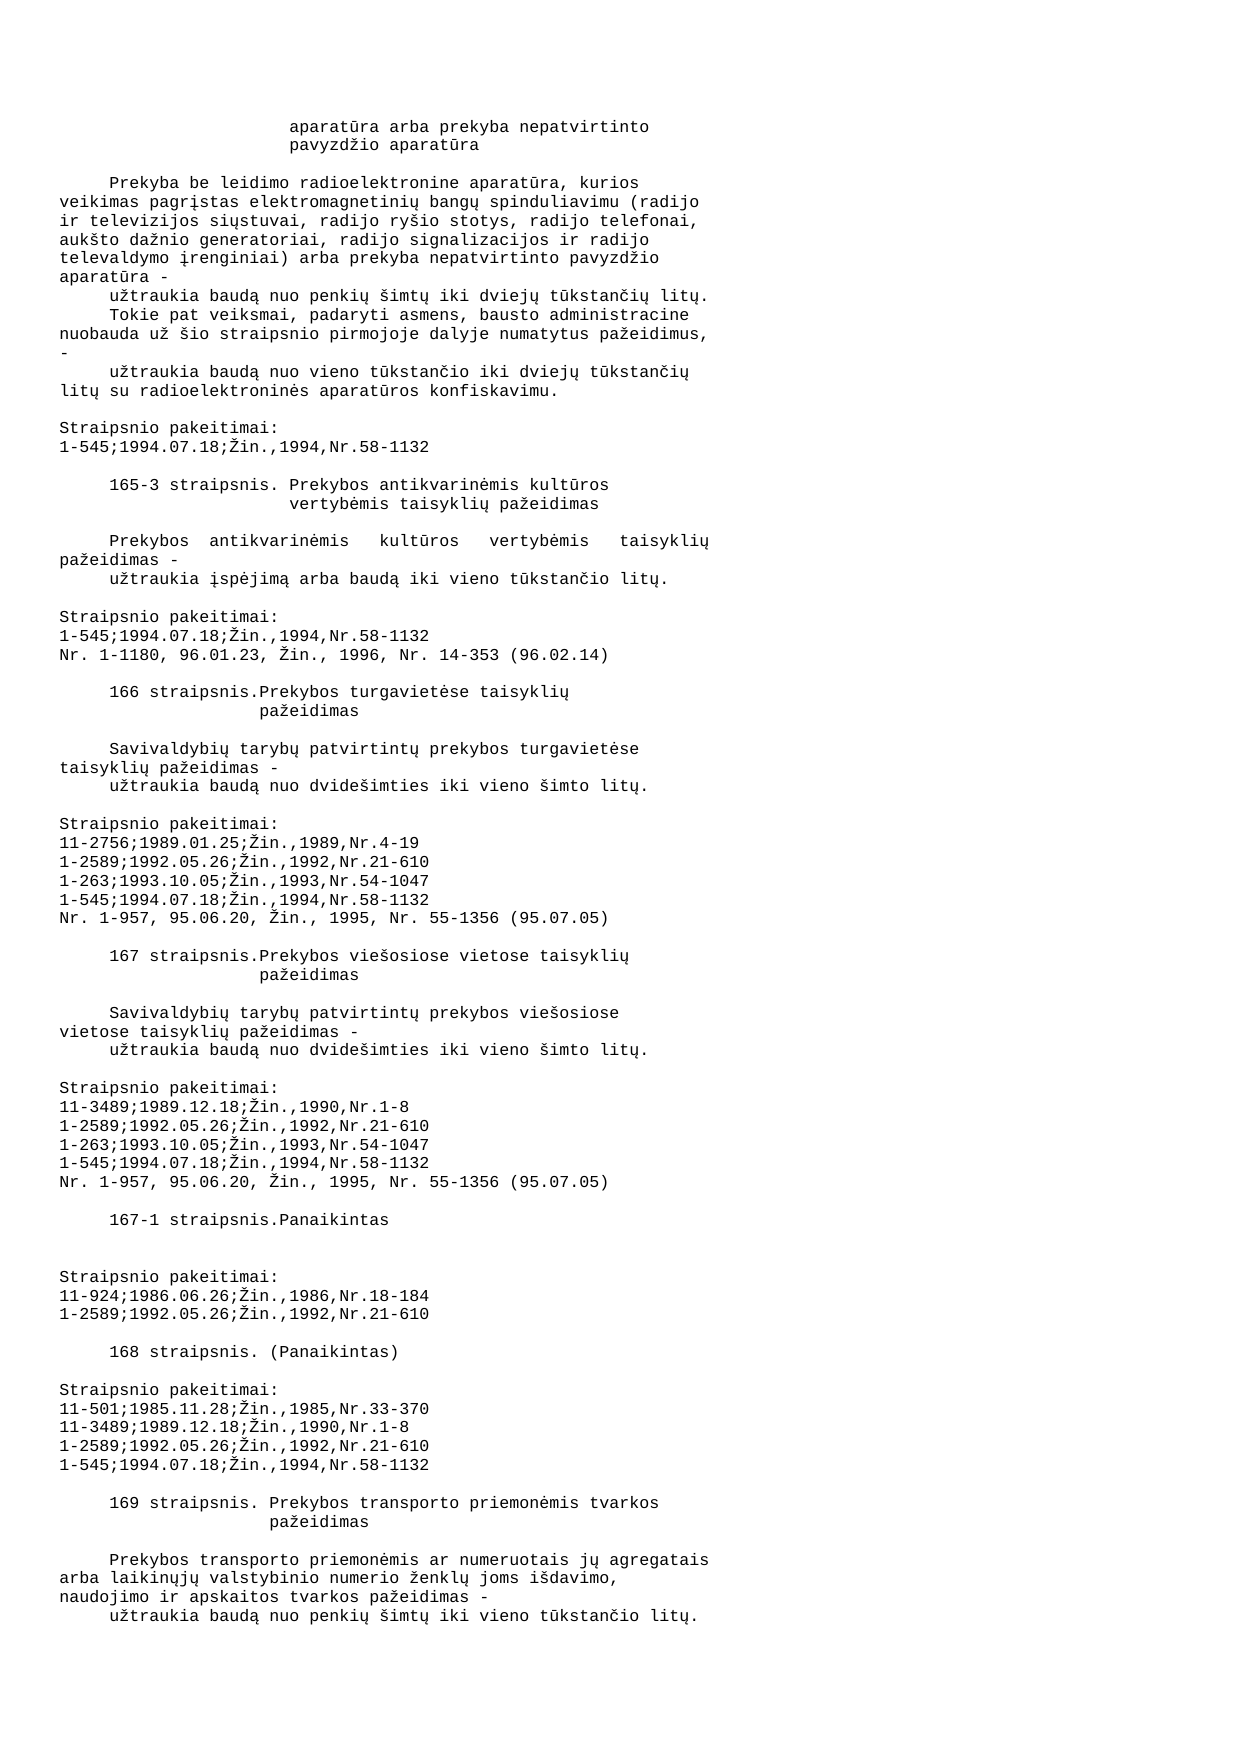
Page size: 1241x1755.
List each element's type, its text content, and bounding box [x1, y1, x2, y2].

text 168 straipsnis. (Panaikintas) [59, 1344, 1122, 1362]
text užtraukia baudą nuo penkių šimtų iki dviejų tūkstančių litų. [59, 288, 1122, 307]
text Nr. 1-1180, 96.01.23, Žin., 1996, Nr. 14-353 (96.02.14) [59, 646, 1122, 665]
text užtraukia įspėjimą arba baudą iki vieno tūkstančio litų. [59, 571, 1122, 589]
text aparatūra - [59, 269, 1122, 288]
text Prekyba be leidimo radioelektronine aparatūra, kurios [59, 175, 1122, 193]
text pavyzdžio aparatūra [59, 137, 1122, 156]
text ir televizijos siųstuvai, radijo ryšio stotys, radijo telefonai, [59, 212, 1122, 231]
text pažeidimas [59, 703, 1122, 721]
text pažeidimas [59, 1513, 1122, 1532]
text 1-2589;1992.05.26;Žin.,1992,Nr.21-610 [59, 1117, 1122, 1136]
text Nr. 1-957, 95.06.20, Žin., 1995, Nr. 55-1356 (95.07.05) [59, 1174, 1122, 1193]
text Straipsnio pakeitimai: [59, 608, 1122, 627]
text 167-1 straipsnis.Panaikintas [59, 1212, 1122, 1231]
text 11-3489;1989.12.18;Žin.,1990,Nr.1-8 [59, 1098, 1122, 1117]
text 1-263;1993.10.05;Žin.,1993,Nr.54-1047 [59, 1136, 1122, 1155]
text Straipsnio pakeitimai: [59, 816, 1122, 834]
text 165-3 straipsnis. Prekybos antikvarinėmis kultūros [59, 476, 1122, 495]
text vietose taisyklių pažeidimas - [59, 1023, 1122, 1042]
text naudojimo ir apskaitos tvarkos pažeidimas - [59, 1589, 1122, 1608]
text arba laikinųjų valstybinio numerio ženklų joms išdavimo, [59, 1570, 1122, 1589]
text pažeidimas - [59, 552, 1122, 571]
text Savivaldybių tarybų patvirtintų prekybos turgavietėse [59, 740, 1122, 759]
text Nr. 1-957, 95.06.20, Žin., 1995, Nr. 55-1356 (95.07.05) [59, 910, 1122, 929]
text užtraukia baudą nuo dvidešimties iki vieno šimto litų. [59, 1042, 1122, 1061]
text - [59, 344, 1122, 363]
text Savivaldybių tarybų patvirtintų prekybos viešosiose [59, 1004, 1122, 1023]
text aukšto dažnio generatoriai, radijo signalizacijos ir radijo [59, 231, 1122, 250]
text pažeidimas [59, 967, 1122, 985]
text Straipsnio pakeitimai: [59, 1381, 1122, 1400]
text Straipsnio pakeitimai: [59, 1080, 1122, 1098]
text 1-545;1994.07.18;Žin.,1994,Nr.58-1132 [59, 891, 1122, 910]
text 1-2589;1992.05.26;Žin.,1992,Nr.21-610 [59, 853, 1122, 872]
text 169 straipsnis. Prekybos transporto priemonėmis tvarkos [59, 1494, 1122, 1513]
text vertybėmis taisyklių pažeidimas [59, 495, 1122, 514]
text 1-263;1993.10.05;Žin.,1993,Nr.54-1047 [59, 872, 1122, 891]
text taisyklių pažeidimas - [59, 759, 1122, 778]
text litų su radioelektroninės aparatūros konfiskavimu. [59, 382, 1122, 401]
text užtraukia baudą nuo penkių šimtų iki vieno tūkstančio litų. [59, 1608, 1122, 1626]
text 11-924;1986.06.26;Žin.,1986,Nr.18-184 [59, 1287, 1122, 1306]
text 167 straipsnis.Prekybos viešosiose vietose taisyklių [59, 948, 1122, 967]
text užtraukia baudą nuo dvidešimties iki vieno šimto litų. [59, 778, 1122, 797]
text Straipsnio pakeitimai: [59, 1268, 1122, 1287]
text 11-3489;1989.12.18;Žin.,1990,Nr.1-8 [59, 1419, 1122, 1438]
text 11-2756;1989.01.25;Žin.,1989,Nr.4-19 [59, 834, 1122, 853]
text 1-545;1994.07.18;Žin.,1994,Nr.58-1132 [59, 1155, 1122, 1174]
text užtraukia baudą nuo vieno tūkstančio iki dviejų tūkstančių [59, 363, 1122, 382]
text 1-2589;1992.05.26;Žin.,1992,Nr.21-610 [59, 1306, 1122, 1325]
text 1-2589;1992.05.26;Žin.,1992,Nr.21-610 [59, 1438, 1122, 1457]
text Prekybos antikvarinėmis kultūros vertybėmis taisyklių [59, 533, 1122, 552]
text Tokie pat veiksmai, padaryti asmens, bausto administracine [59, 307, 1122, 326]
text 1-545;1994.07.18;Žin.,1994,Nr.58-1132 [59, 1457, 1122, 1476]
text 1-545;1994.07.18;Žin.,1994,Nr.58-1132 [59, 439, 1122, 457]
text Prekybos transporto priemonėmis ar numeruotais jų agregatais [59, 1551, 1122, 1570]
text televaldymo įrenginiai) arba prekyba nepatvirtinto pavyzdžio [59, 250, 1122, 269]
text 11-501;1985.11.28;Žin.,1985,Nr.33-370 [59, 1400, 1122, 1419]
text veikimas pagrįstas elektromagnetinių bangų spinduliavimu (radijo [59, 193, 1122, 212]
text nuobauda už šio straipsnio pirmojoje dalyje numatytus pažeidimus, [59, 326, 1122, 344]
text Straipsnio pakeitimai: [59, 420, 1122, 439]
text aparatūra arba prekyba nepatvirtinto [59, 118, 1122, 137]
text 166 straipsnis.Prekybos turgavietėse taisyklių [59, 684, 1122, 703]
text 1-545;1994.07.18;Žin.,1994,Nr.58-1132 [59, 627, 1122, 646]
